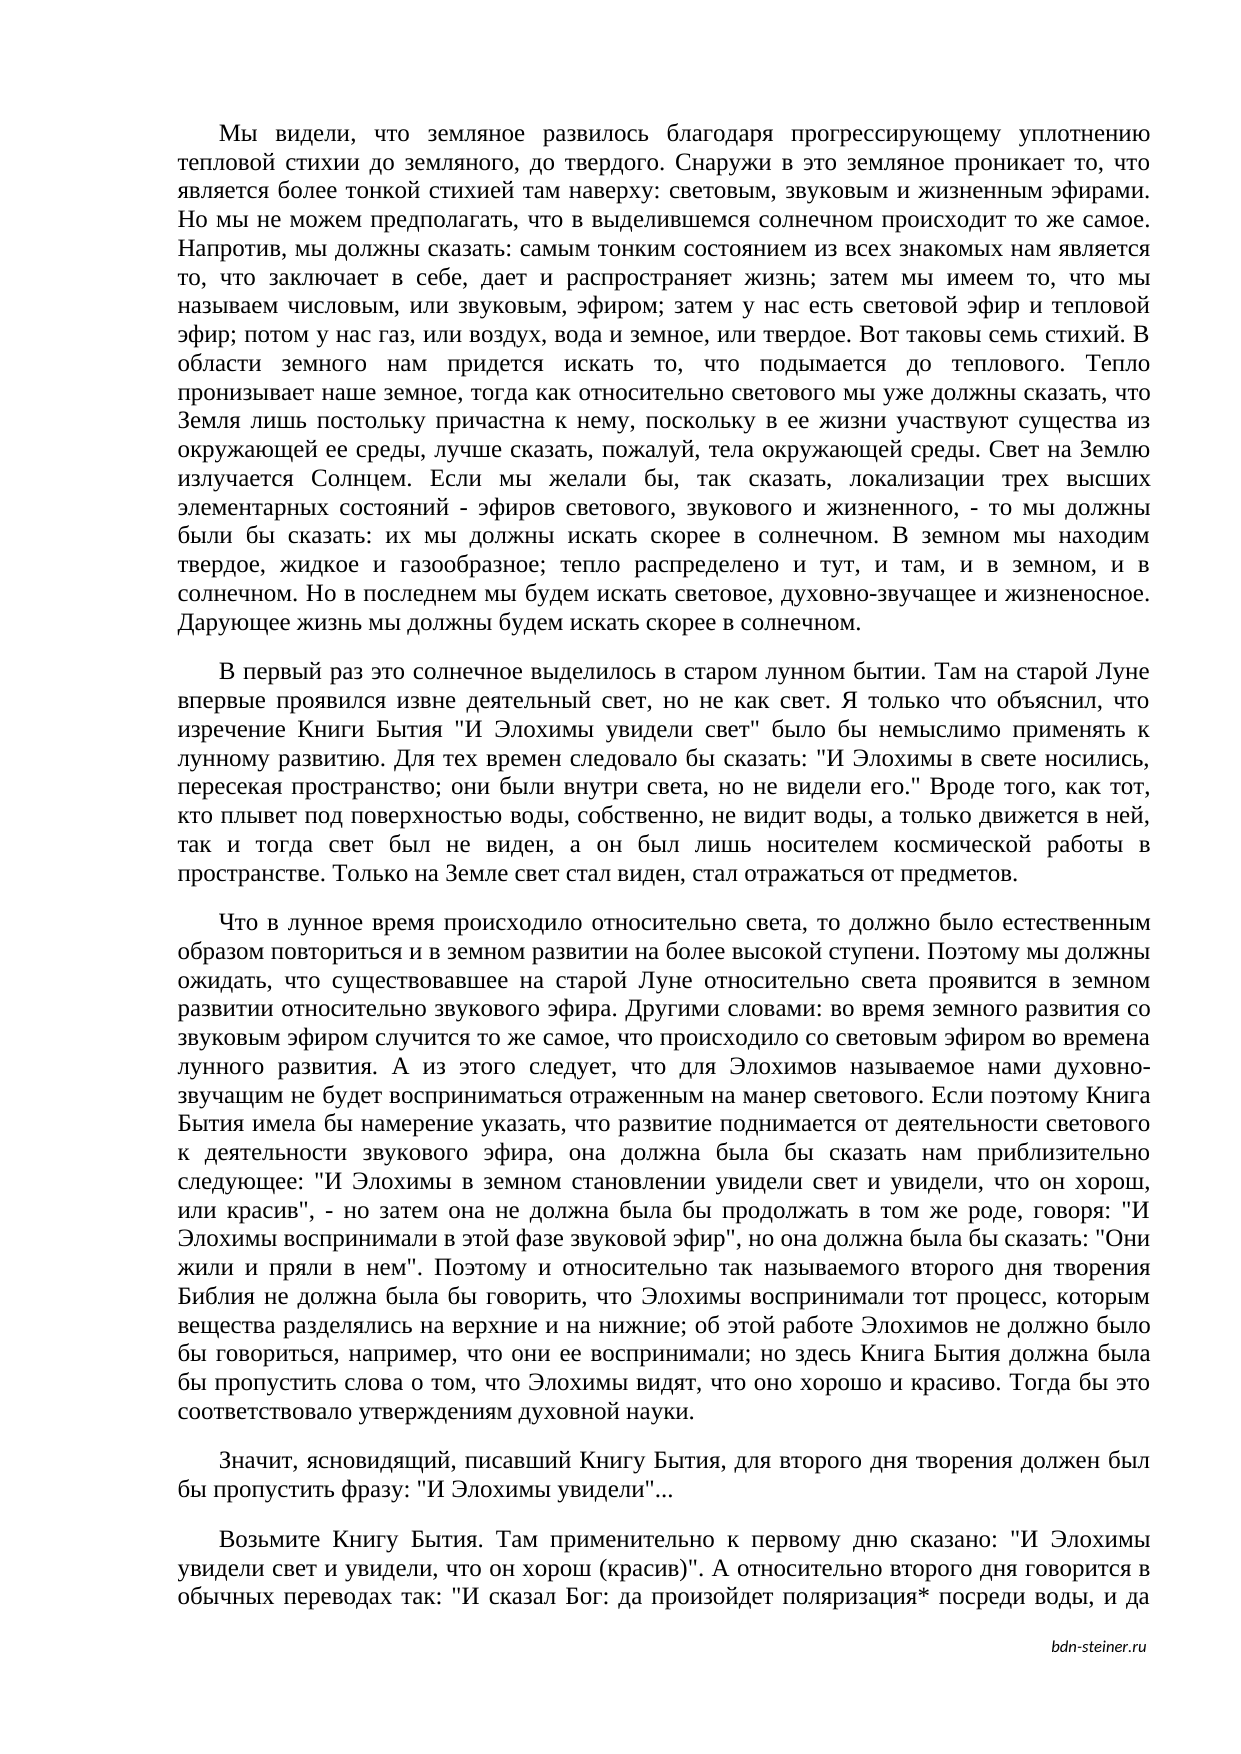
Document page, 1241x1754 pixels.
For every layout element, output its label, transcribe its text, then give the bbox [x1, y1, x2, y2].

text Значит, ясновидящий, писавший Книгу Бытия, для второго дня творения должен был бы пропустить фразу: "И Элохимы увидели"... [177, 1446, 1152, 1503]
text Возьмите Книгу Бытия. Там применительно к первому дню сказано: "И Элохимы увидели свет и увидели, что он хорош (красив)". А относительно второго дня говорится в обычных переводах так: "И сказал Бог: да произойдет поляризация* посреди воды, и да [177, 1524, 1152, 1610]
text Мы видели, что земляное развилось благодаря прогрессирующему уплотнению тепловой стихии до земляного, до твердого. Снаружи в это земляное проникает то, что является более тонкой стихией там наверху: световым, звуковым и жизненным эфирами. Но мы не можем предполагать, что в выделившемся солнечном происходит то же самое. Напротив, мы должны сказать: самым тонким состоянием из всех знакомых нам является то, что заключает в себе, дает и распространяет жизнь; затем мы имеем то, что мы называем числовым, или звуковым, эфиром; затем у нас есть световой эфир и тепловой эфир; потом у нас газ, или воздух, вода и земное, или твердое. Вот таковы семь стихий. В области земного нам придется искать то, что подымается до теплового. Тепло пронизывает наше земное, тогда как относительно светового мы уже должны сказать, что Земля лишь постольку причастна к нему, поскольку в ее жизни участвуют существа из окружающей ее среды, лучше сказать, пожалуй, тела окружающей среды. Свет на Землю излучается Солнцем. Если мы желали бы, так сказать, локализации трех высших элементарных состояний - эфиров светового, звукового и жизненного, - то мы должны были бы сказать: их мы должны искать скорее в солнечном. В земном мы находим твердое, жидкое и газообразное; тепло распределено и тут, и там, и в земном, и в солнечном. Но в последнем мы будем искать световое, духовно-звучащее и жизненосное. Дарующее жизнь мы должны будем искать скорее в солнечном. [177, 118, 1152, 636]
text Что в лунное время происходило относительно света, то должно было естественным образом повториться и в земном развитии на более высокой ступени. Поэтому мы должны ожидать, что существовавшее на старой Луне относительно света проявится в земном развитии относительно звукового эфира. Другими словами: во время земного развития со звуковым эфиром случится то же самое, что происходило со световым эфиром во времена лунного развития. А из этого следует, что для Элохимов называемое нами духовно-звучащим не будет восприниматься отраженным на манер светового. Если поэтому Книга Бытия имела бы намерение указать, что развитие поднимается от деятельности светового к деятельности звукового эфира, она должна была бы сказать нам приблизительно следующее: "И Элохимы в земном становлении увидели свет и увидели, что он хорош, или красив", - но затем она не должна была бы продолжать в том же роде, говоря: "И Элохимы воспринимали в этой фазе звуковой эфир", но она должна была бы сказать: "Они жили и пряли в нем". Поэтому и относительно так называемого второго дня творения Библия не должна была бы говорить, что Элохимы воспринимали тот процесс, которым вещества разделялись на верхние и на нижние; об этой работе Элохимов не должно было бы говориться, например, что они ее воспринимали; но здесь Книга Бытия должна была бы пропустить слова о том, что Элохимы видят, что оно хорошо и красиво. Тогда бы это соответствовало утверждениям духовной науки. [177, 907, 1152, 1425]
text В первый раз это солнечное выделилось в старом лунном бытии. Там на старой Луне впервые проявился извне деятельный свет, но не как свет. Я только что объяснил, что изречение Книги Бытия "И Элохимы увидели свет" было бы немыслимо применять к лунному развитию. Для тех времен следовало бы сказать: "И Элохимы в свете носились, пересекая пространство; они были внутри света, но не видели его." Вроде того, как тот, кто плывет под поверхностью воды, собственно, не видит воды, а только движется в ней, так и тогда свет был не виден, а он был лишь носителем космической работы в пространстве. Только на Земле свет стал виден, стал отражаться от предметов. [177, 656, 1152, 886]
